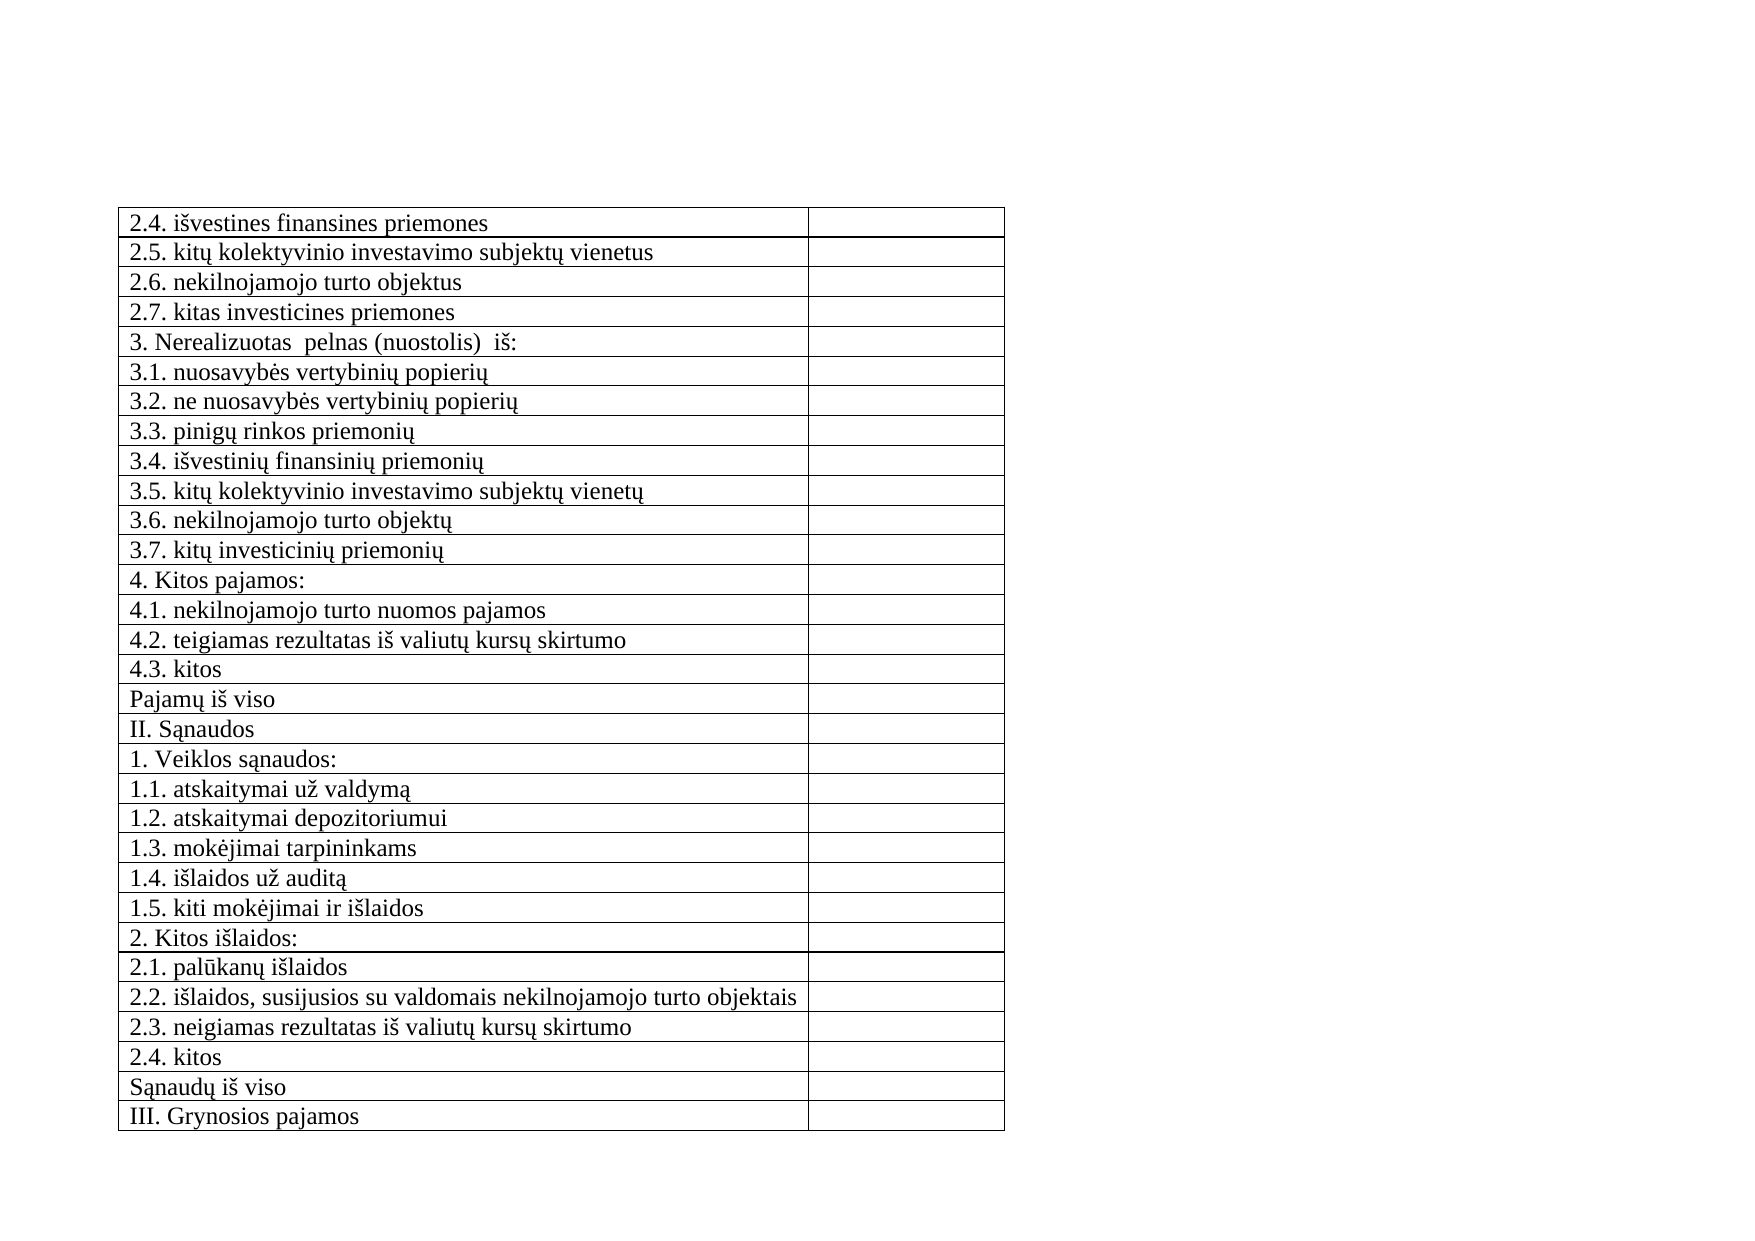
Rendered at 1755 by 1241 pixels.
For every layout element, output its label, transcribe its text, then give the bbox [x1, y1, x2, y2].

table_cell 2.4. išvestines finansines priemones [119, 208, 808, 236]
table_cell [809, 238, 1004, 266]
table_cell 4.1. nekilnojamojo turto nuomos pajamos [119, 595, 808, 624]
table_cell [809, 267, 1004, 296]
table_cell [809, 625, 1004, 653]
table_cell [809, 565, 1004, 594]
table_cell 1.2. atskaitymai depozitoriumui [119, 804, 808, 832]
table_cell [809, 714, 1004, 743]
table_cell 4.3. kitos [119, 655, 808, 683]
table_cell 1.5. kiti mokėjimai ir išlaidos [119, 893, 808, 922]
table_cell 1.1. atskaitymai už valdymą [119, 774, 808, 802]
table_cell [809, 684, 1004, 713]
table_cell [809, 655, 1004, 683]
table_cell 3.1. nuosavybės vertybinių popierių [119, 357, 808, 385]
table_cell [809, 982, 1004, 1011]
table_cell [809, 774, 1004, 802]
table_cell [809, 357, 1004, 385]
table_cell 1.4. išlaidos už auditą [119, 863, 808, 892]
table_cell [809, 833, 1004, 862]
table_cell [809, 297, 1004, 326]
table_cell [809, 953, 1004, 981]
table_cell 3. Nerealizuotas pelnas (nuostolis) iš: [119, 327, 808, 356]
table_cell [809, 476, 1004, 504]
table_cell [809, 416, 1004, 445]
table_cell [809, 923, 1004, 951]
table_cell 1.3. mokėjimai tarpininkams [119, 833, 808, 862]
table_cell [809, 327, 1004, 356]
table_cell Pajamų iš viso [119, 684, 808, 713]
table_cell 4.2. teigiamas rezultatas iš valiutų kursų skirtumo [119, 625, 808, 653]
table_cell 2.7. kitas investicines priemones [119, 297, 808, 326]
table_cell [809, 1101, 1004, 1130]
table_cell III. Grynosios pajamos [119, 1101, 808, 1130]
table_cell [809, 446, 1004, 475]
table_cell [809, 1072, 1004, 1100]
table_cell 2.3. neigiamas rezultatas iš valiutų kursų skirtumo [119, 1012, 808, 1041]
table_cell 3.2. ne nuosavybės vertybinių popierių [119, 386, 808, 415]
table_cell 3.7. kitų investicinių priemonių [119, 535, 808, 564]
table_cell 3.3. pinigų rinkos priemonių [119, 416, 808, 445]
table_cell [809, 506, 1004, 534]
table_cell 3.4. išvestinių finansinių priemonių [119, 446, 808, 475]
table_cell 1. Veiklos sąnaudos: [119, 744, 808, 773]
table_cell [809, 1012, 1004, 1041]
table_cell 3.6. nekilnojamojo turto objektų [119, 506, 808, 534]
table_cell 2. Kitos išlaidos: [119, 923, 808, 951]
table_cell [809, 386, 1004, 415]
table_cell [809, 863, 1004, 892]
table_cell [809, 535, 1004, 564]
table_cell II. Sąnaudos [119, 714, 808, 743]
table_cell 2.4. kitos [119, 1042, 808, 1071]
table_cell 2.6. nekilnojamojo turto objektus [119, 267, 808, 296]
table_cell [809, 595, 1004, 624]
table_cell [809, 744, 1004, 773]
table_cell [809, 804, 1004, 832]
table_cell [809, 208, 1004, 236]
table_cell 3.5. kitų kolektyvinio investavimo subjektų vienetų [119, 476, 808, 504]
table_cell 2.2. išlaidos, susijusios su valdomais nekilnojamojo turto objektais [119, 982, 808, 1011]
table_cell [809, 893, 1004, 922]
table_cell [809, 1042, 1004, 1071]
table_cell 4. Kitos pajamos: [119, 565, 808, 594]
table_cell 2.5. kitų kolektyvinio investavimo subjektų vienetus [119, 238, 808, 266]
table_cell 2.1. palūkanų išlaidos [119, 953, 808, 981]
table_cell Sąnaudų iš viso [119, 1072, 808, 1100]
